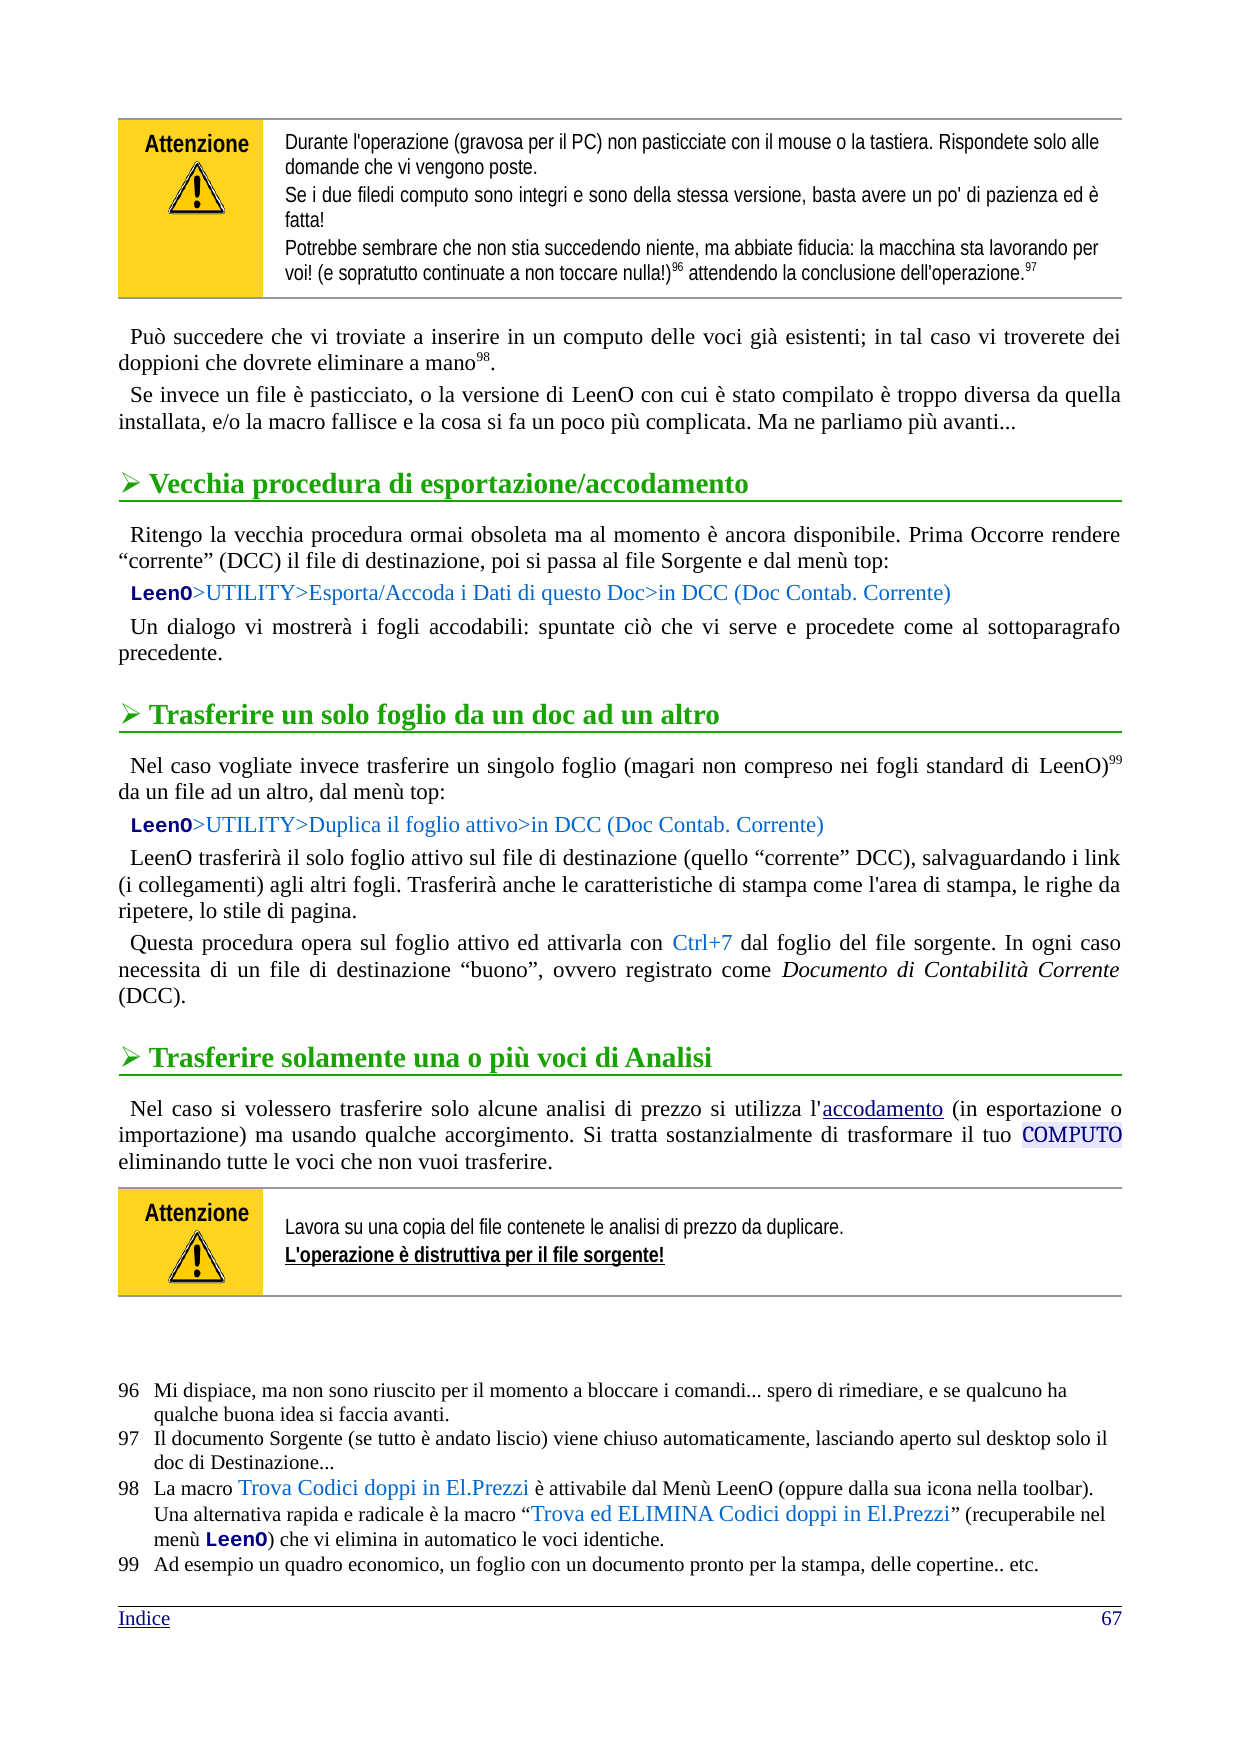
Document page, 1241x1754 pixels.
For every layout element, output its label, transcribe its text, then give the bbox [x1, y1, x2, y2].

text LeenO>UTILITY>Duplica il foglio attivo>in DCC (Doc Contab. Corrente) [118, 811, 1122, 838]
table_header Attenzione [118, 120, 263, 297]
table_header Durante l'operazione (gravosa per il PC) non pasticciate con il mouse o la tastiera. Rispondete solo alle domande che vi vengono poste. Se i due filedi computo sono integri e sono della stessa versione, basta avere un po' di pazienza ed è fatta! Potrebbe sembrare che non stia succedendo niente, ma abbiate fiducia: la macchina sta lavorando per voi! (e sopratutto continuate a non toccare nulla!) attendendo la conclusione dell'operazione. [264, 120, 1122, 297]
picture [164, 157, 229, 218]
subtitle Vecchia procedura di esportazione/accodamento [119, 466, 1122, 500]
text Se invece un file è pasticciato, o la versione di LeenO con cui è stato compilato è troppo diversa da quella installata, e/o la macro fallisce e la cosa si fa un poco più complicata. Ma ne parliamo più avanti... [118, 382, 1122, 434]
text Nel caso vogliate invece trasferire un singolo foglio (magari non compreso nei fogli standard di LeenO) da un file ad un altro, dal menù top: [118, 752, 1122, 805]
text Un dialogo vi mostrerà i fogli accodabili: spuntate ciò che vi serve e procedete come al sottoparagrafo precedente. [118, 613, 1122, 666]
text Ritengo la vecchia procedura ormai obsoleta ma al momento è ancora disponibile. Prima Occorre rendere “corrente” (DCC) il file di destinazione, poi si passa al file Sorgente e dal menù top: [118, 521, 1122, 573]
table_header Attenzione [118, 1189, 263, 1295]
text La macro Trova Codici doppi in El.Prezzi è attivabile dal Menù LeenO (oppure dalla sua icona nella toolbar). Una alternativa rapida e radicale è la macro “Trova ed ELIMINA Codici doppi in El.Prezzi” (recuperabile nel menù LeenO) che vi elimina in automatico le voci identiche. [118, 1474, 1122, 1552]
subtitle Trasferire solamente una o più voci di Analisi [119, 1040, 1122, 1074]
subtitle Trasferire un solo foglio da un doc ad un altro [119, 697, 1122, 731]
text Può succedere che vi troviate a inserire in un computo delle voci già esistenti; in tal caso vi troverete dei doppioni che dovrete eliminare a mano. [118, 323, 1122, 376]
text LeenO trasferirà il solo foglio attivo sul file di destinazione (quello “corrente” DCC), salvaguardando i link (i collegamenti) agli altri fogli. Trasferirà anche le caratteristiche di stampa come l'area di stampa, le righe da ripetere, lo stile di pagina. [118, 844, 1122, 923]
text Nel caso si volessero trasferire solo alcune analisi di prezzo si utilizza l'accodamento (in esportazione o importazione) ma usando qualche accorgimento. Si tratta sostanzialmente di trasformare il tuo COMPUTO eliminando tutte le voci che non vuoi trasferire. [118, 1095, 1122, 1174]
text Questa procedura opera sul foglio attivo ed attivarla con Ctrl+7 dal foglio del file sorgente. In ogni caso necessita di un file di destinazione “buono”, ovvero registrato come Documento di Contabilità Corrente (DCC). [118, 929, 1122, 1008]
table_header Lavora su una copia del file contenete le analisi di prezzo da duplicare. L'operazione è distruttiva per il file sorgente! [264, 1189, 1122, 1295]
picture [164, 1226, 229, 1287]
text LeenO>UTILITY>Esporta/Accoda i Dati di questo Doc>in DCC (Doc Contab. Corrente) [118, 579, 1122, 607]
text Ad esempio un quadro economico, un foglio con un documento pronto per la stampa, delle copertine.. etc. [118, 1552, 1122, 1576]
